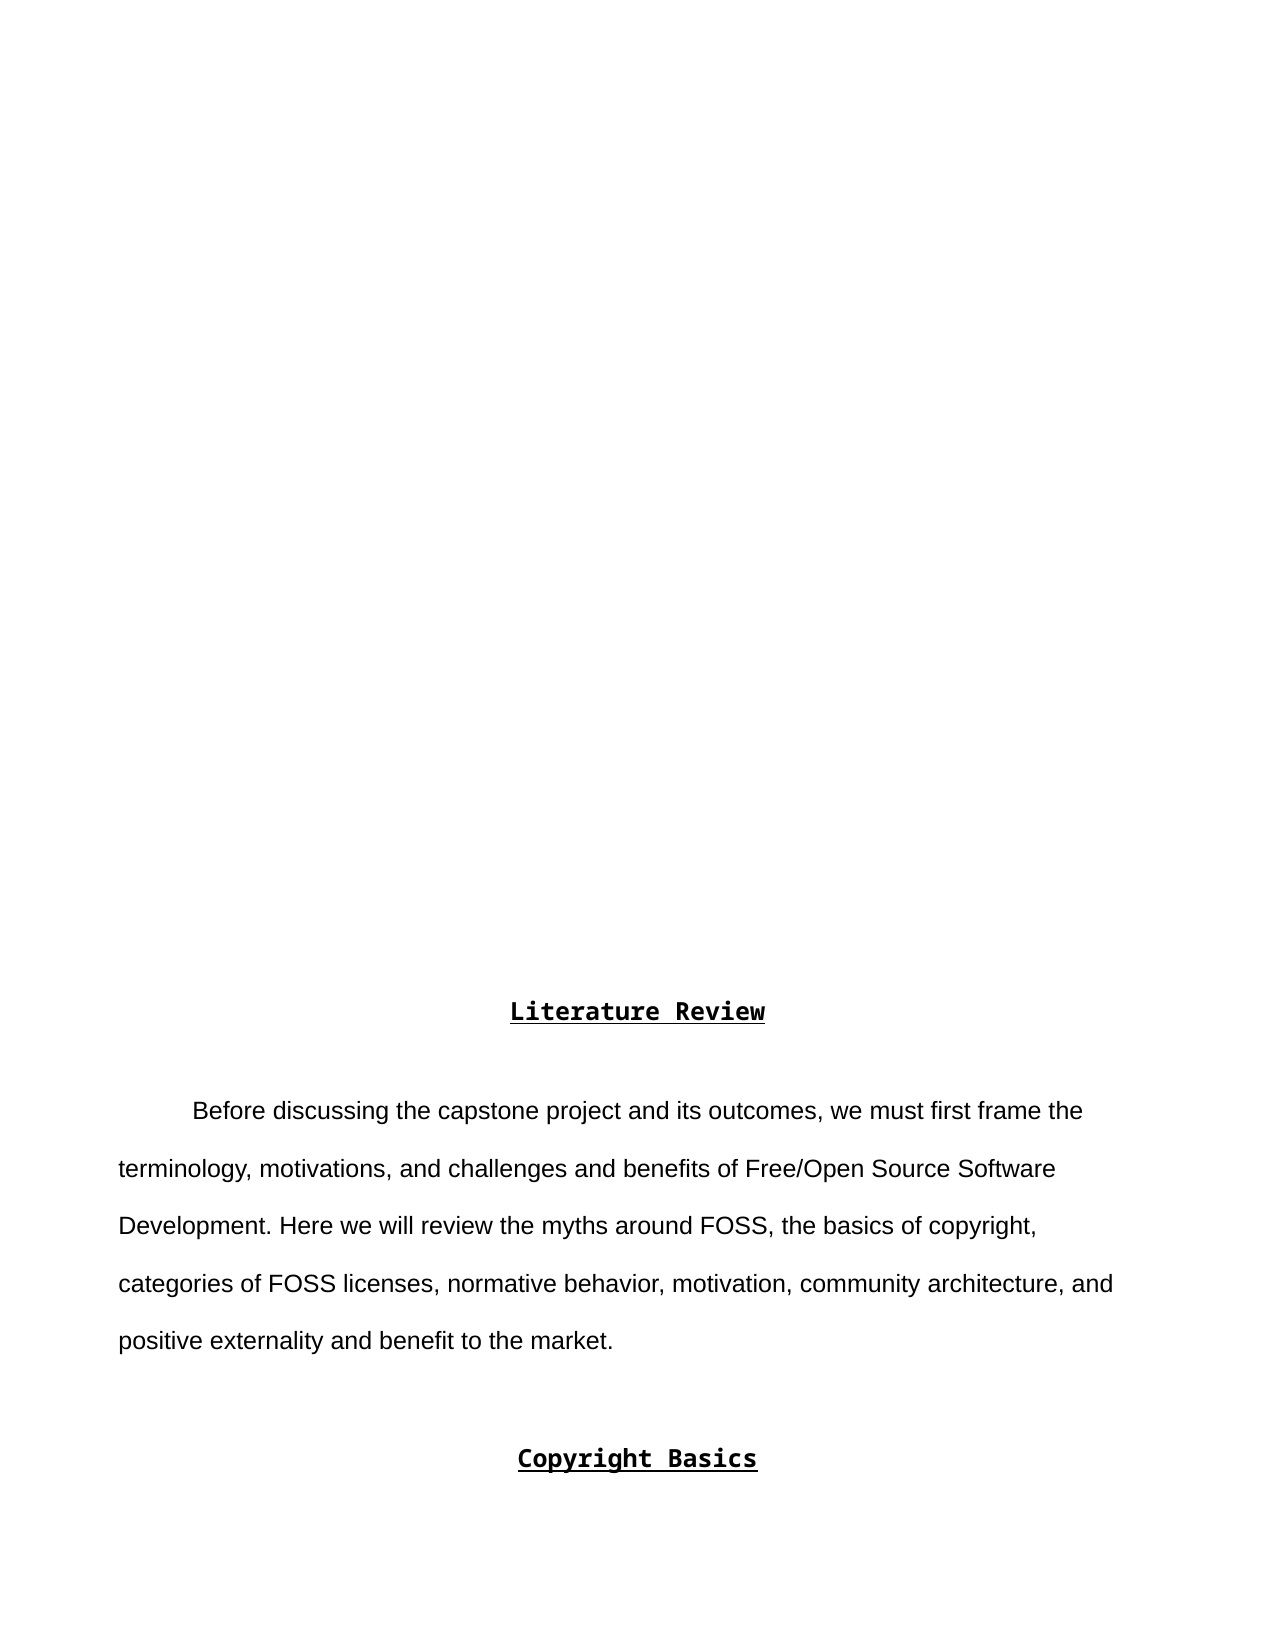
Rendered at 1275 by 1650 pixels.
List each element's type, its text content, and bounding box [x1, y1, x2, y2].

text Copyright Basics [118, 1441, 1157, 1475]
text Literature Review [118, 994, 1157, 1028]
text Before discussing the capstone project and its outcomes, we must first frame the terminology, motivations, and challenges and benefits of Free/Open Source Software Development. Here we will review the myths around FOSS, the basics of copyright, categories of FOSS licenses, normative behavior, motivation, community architecture, and positive externality and benefit to the market. [118, 1096, 1157, 1355]
